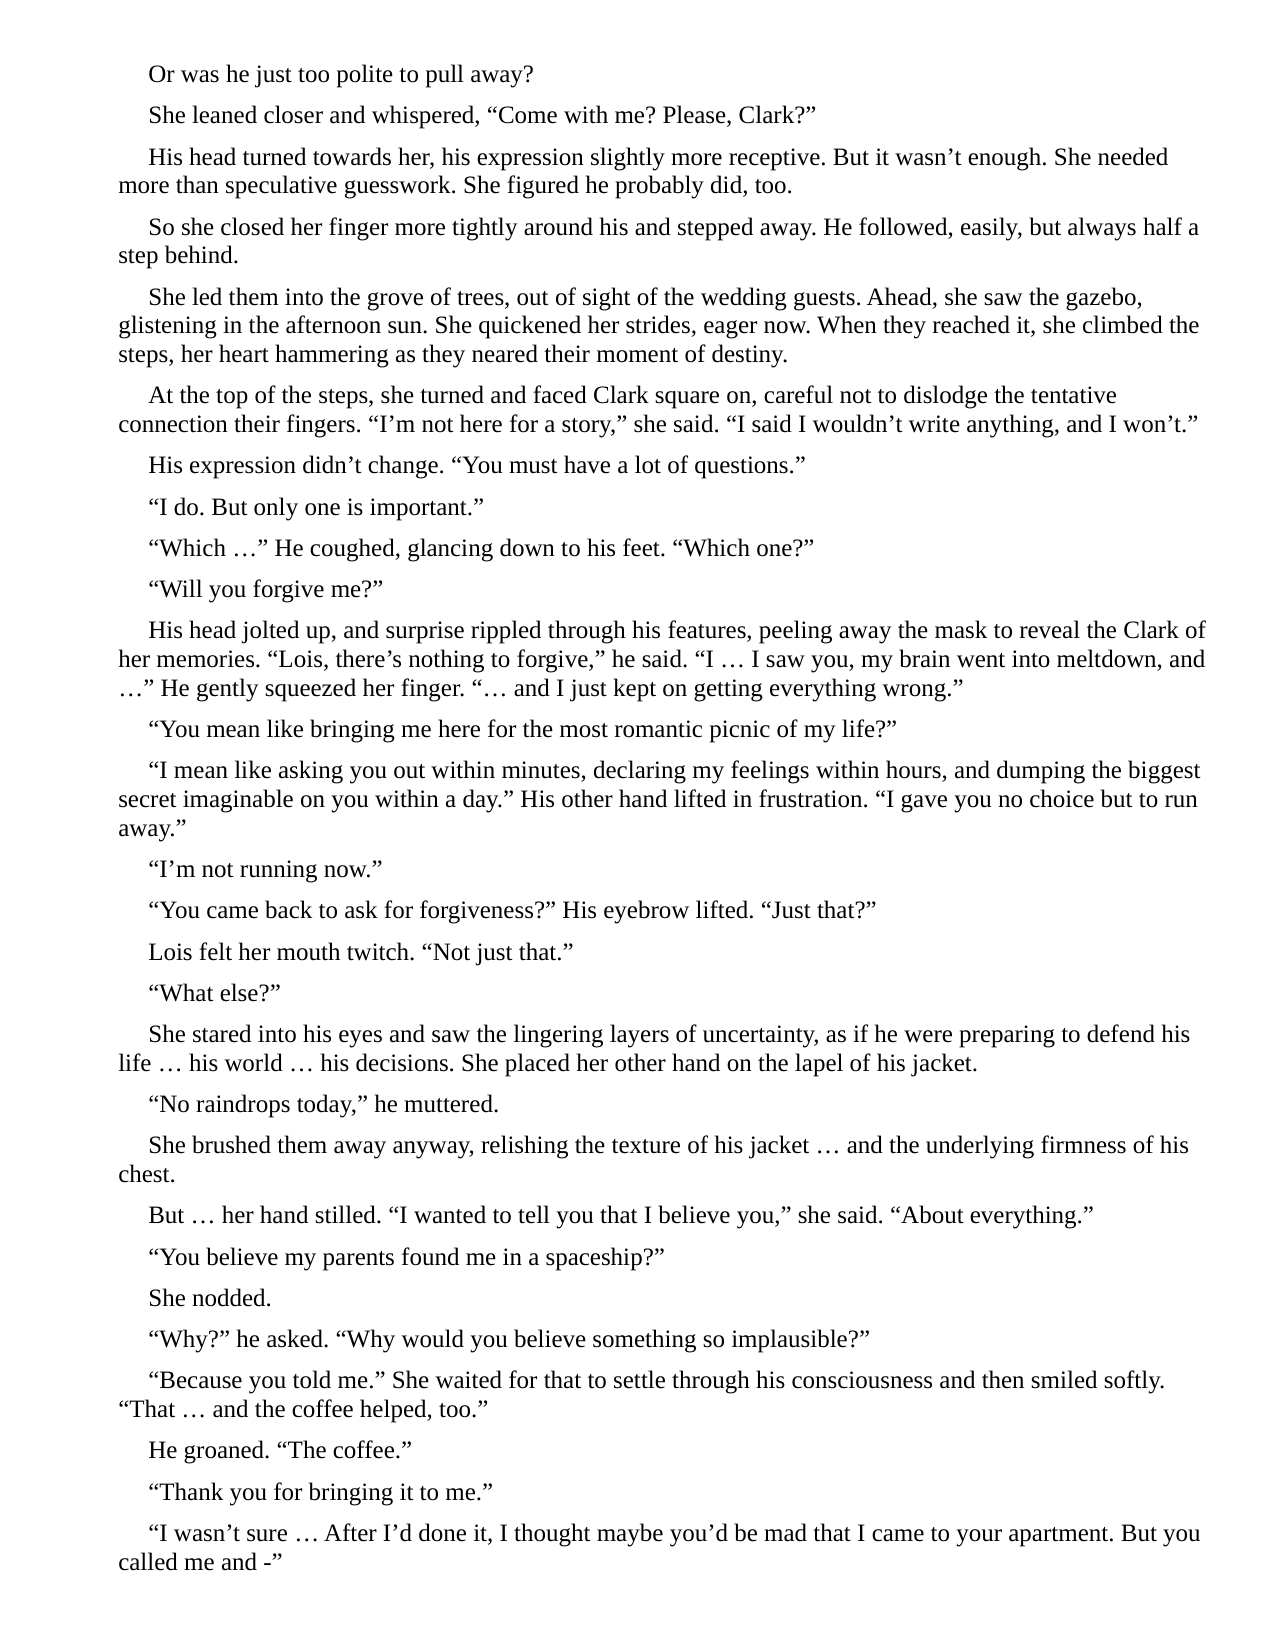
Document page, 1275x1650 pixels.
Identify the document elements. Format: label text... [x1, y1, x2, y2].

text She stared into his eyes and saw the lingering layers of uncertainty, as if he were preparing to defend his life … his world … his decisions. She placed her other hand on the lapel of his jacket. [118, 1019, 1216, 1077]
text “Thank you for bringing it to me.” [118, 1477, 1216, 1505]
text So she closed her finger more tightly around his and stepped away. He followed, easily, but always half a step behind. [118, 212, 1216, 269]
text He groaned. “The coffee.” [118, 1435, 1216, 1464]
text “You came back to ask for forgiveness?” His eyebrow lifted. “Just that?” [118, 895, 1216, 924]
text “Which …” He coughed, glancing down to his feet. “Which one?” [118, 533, 1216, 562]
text Lois felt her mouth twitch. “Not just that.” [118, 937, 1216, 965]
text She brushed them away anyway, relishing the texture of his jacket … and the underlying firmness of his chest. [118, 1130, 1216, 1188]
text “I’m not running now.” [118, 854, 1216, 883]
text “I wasn’t sure … After I’d done it, I thought maybe you’d be mad that I came to your apartment. But you called me and -” [118, 1518, 1216, 1575]
text “Will you forgive me?” [118, 574, 1216, 603]
text His head jolted up, and surprise rippled through his features, peeling away the mask to reveal the Clark of her memories. “Lois, there’s nothing to forgive,” he said. “I … I saw you, my brain went into meltdown, and …” He gently squeezed her finger. “… and I just kept on getting everything wrong.” [118, 615, 1216, 702]
text His head turned towards her, his expression slightly more receptive. But it wasn’t enough. She needed more than speculative guesswork. She figured he probably did, too. [118, 142, 1216, 199]
text “What else?” [118, 978, 1216, 1007]
text She led them into the grove of trees, out of sight of the wedding guests. Ahead, she saw the gazebo, glistening in the afternoon sun. She quickened her strides, eager now. When they reached it, she climbed the steps, her heart hammering as they neared their moment of destiny. [118, 282, 1216, 368]
text “I do. But only one is important.” [118, 492, 1216, 520]
text “No raindrops today,” he muttered. [118, 1089, 1216, 1118]
text At the top of the steps, she turned and faced Clark square on, careful not to dislodge the tentative connection their fingers. “I’m not here for a story,” she said. “I said I wouldn’t write anything, and I won’t.” [118, 380, 1216, 438]
text His expression didn’t change. “You must have a lot of questions.” [118, 450, 1216, 479]
text “Because you told me.” She waited for that to settle through his consciousness and then smiled softly. “That … and the coffee helped, too.” [118, 1365, 1216, 1423]
text She nodded. [118, 1283, 1216, 1312]
text But … her hand stilled. “I wanted to tell you that I believe you,” she said. “About everything.” [118, 1200, 1216, 1229]
text “You mean like bringing me here for the most romantic picnic of my life?” [118, 714, 1216, 743]
text “Why?” he asked. “Why would you believe something so implausible?” [118, 1324, 1216, 1353]
text She leaned closer and whispered, “Come with me? Please, Clark?” [118, 100, 1216, 129]
text Or was he just too polite to pull away? [118, 59, 1216, 88]
text “You believe my parents found me in a spaceship?” [118, 1242, 1216, 1270]
text “I mean like asking you out within minutes, declaring my feelings within hours, and dumping the biggest secret imaginable on you within a day.” His other hand lifted in frustration. “I gave you no choice but to run away.” [118, 755, 1216, 842]
